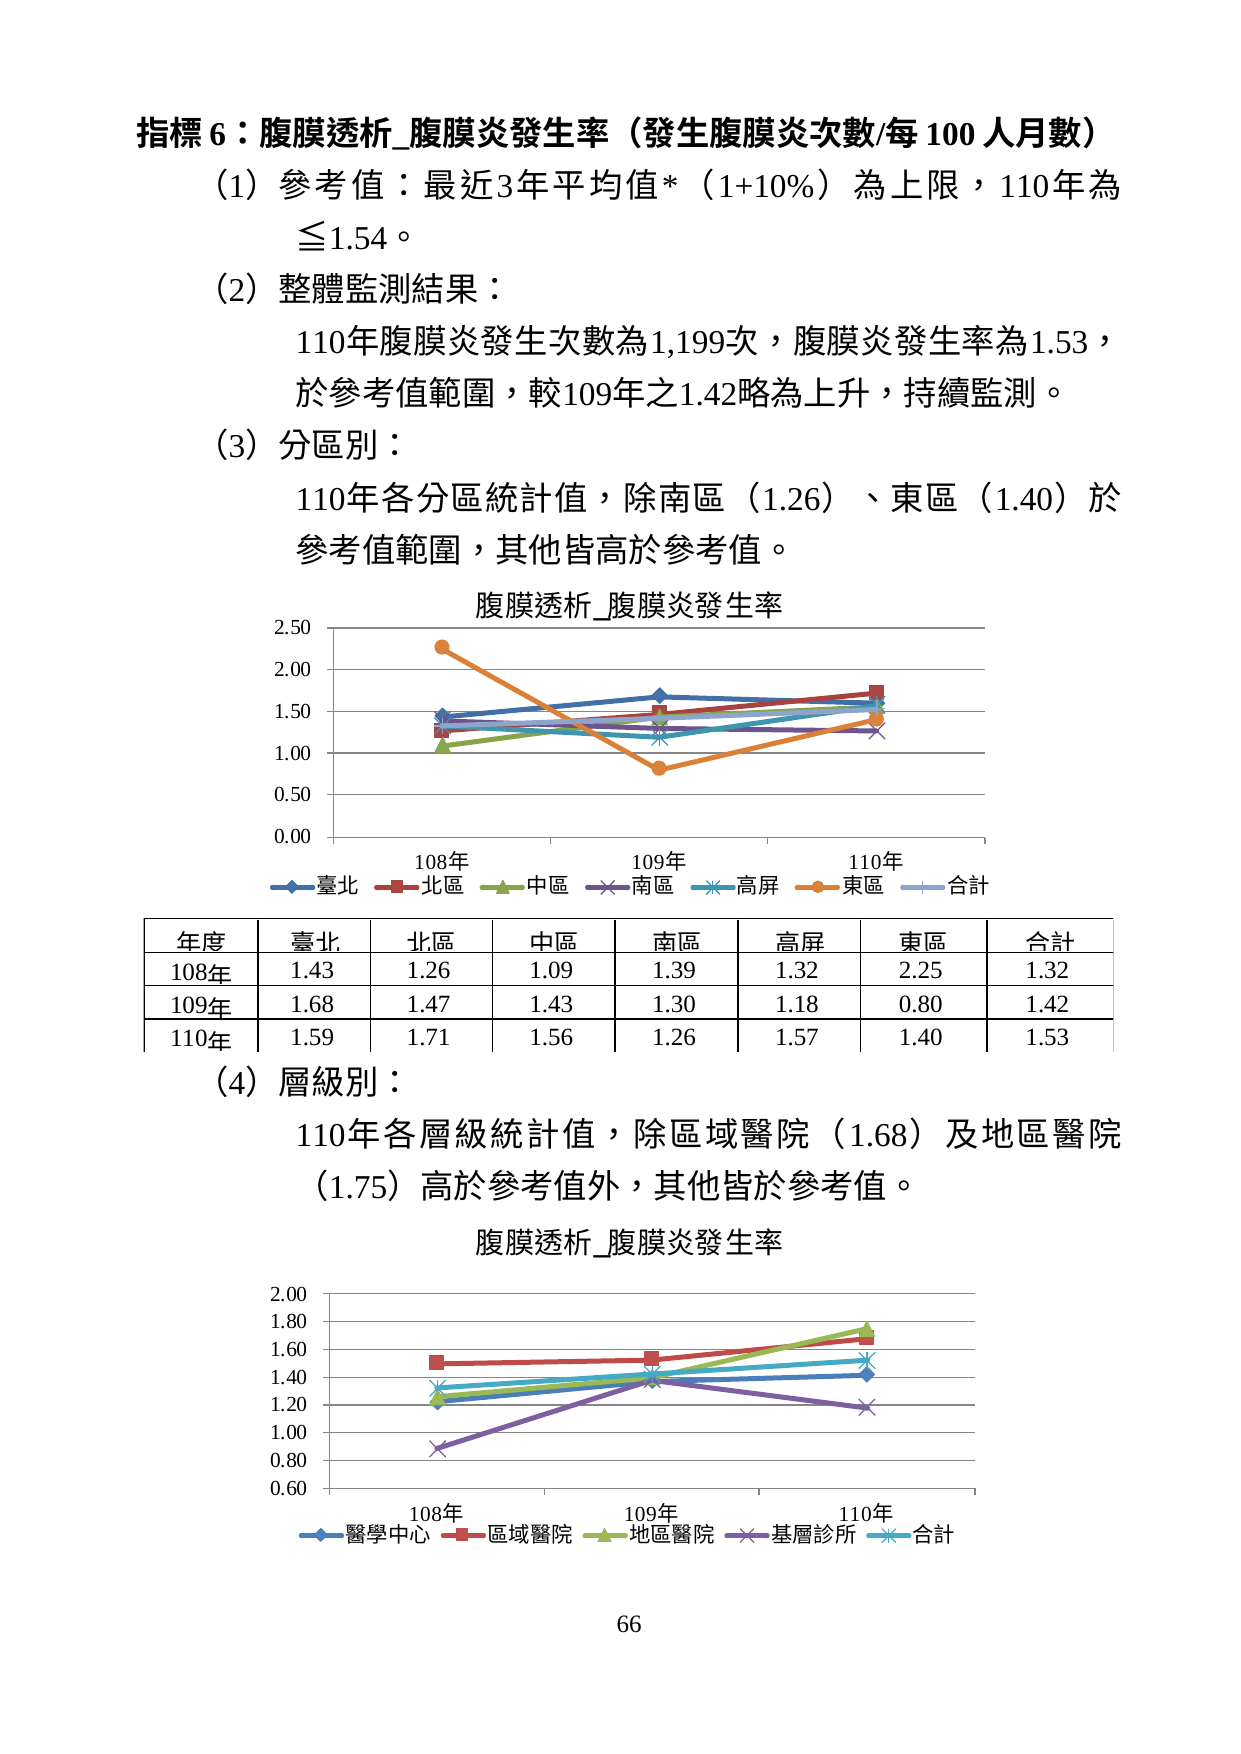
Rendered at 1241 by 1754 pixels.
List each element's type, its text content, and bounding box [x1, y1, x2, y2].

list 層級別： [195, 1053, 1122, 1105]
list 整體監測結果： [195, 260, 1122, 312]
subtitle 指標6：腹膜透析_腹膜炎發生率（發生腹膜炎次數/每100人月數） [136, 104, 1122, 156]
text 110年腹膜炎發生次數為1,199次，腹膜炎發生率為1.53，於參考值範圍，較109年之1.42略為上升，持續監測。 [295, 312, 1122, 416]
list 分區別： [195, 416, 1122, 468]
list 參考值：最近3年平均值*（1+10%）為上限，110年為≦1.54。 [195, 156, 1122, 260]
text 110年各層級統計值，除區域醫院（1.68）及地區醫院（1.75）高於參考值外，其他皆於參考值。 [295, 1105, 1122, 1209]
text 110年各分區統計值，除南區（1.26）、東區（1.40）於參考值範圍，其他皆高於參考值。 [295, 468, 1122, 572]
